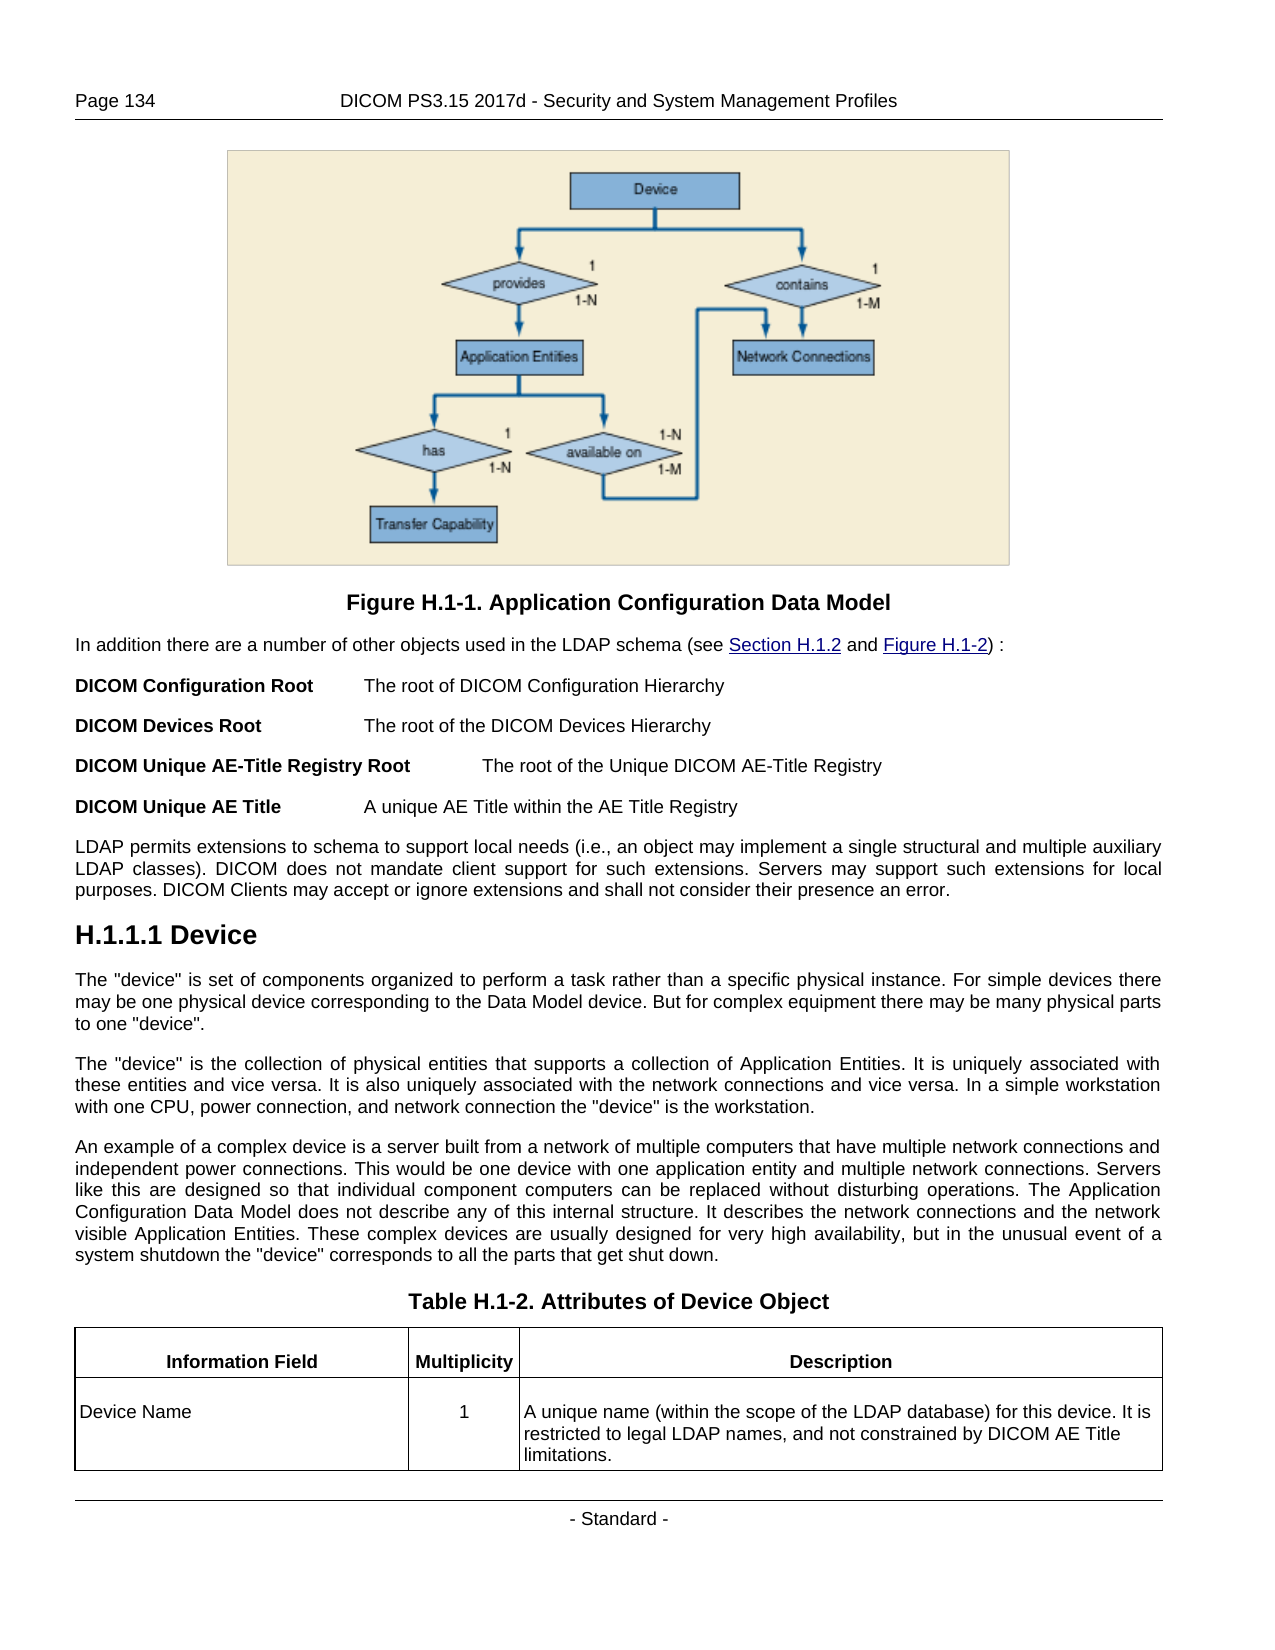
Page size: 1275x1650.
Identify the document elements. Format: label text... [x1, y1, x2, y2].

table_cell A unique name (within the scope of the LDAP database) for this device. It is restricted to legal LDAP names, and not constrained by DICOM AE Title limitations. [520, 1378, 1162, 1470]
text Figure H.1-1. Application Configuration Data Model [75, 589, 1162, 615]
text An example of a complex device is a server built from a network of multiple computers that have multiple network connections and independent power connections. This would be one device with one application entity and multiple network connections. Servers like this are designed so that individual component computers can be replaced without disturbing operations. The Application Configuration Data Model does not describe any of this internal structure. It describes the network connections and the network visible Application Entities. These complex devices are usually designed for very high availability, but in the unusual event of a system shutdown the "device" corresponds to all the parts that get shut down. [75, 1136, 1162, 1265]
text DICOM Unique AE-Title Registry Root The root of the Unique DICOM AE-Title Registry [75, 755, 1162, 777]
picture [226, 150, 1011, 567]
table_cell Device Name [76, 1378, 408, 1470]
table_cell 1 [409, 1378, 519, 1470]
text Table H.1-2. Attributes of Device Object [75, 1288, 1162, 1314]
text DICOM Devices Root The root of the DICOM Devices Hierarchy [75, 715, 1162, 736]
text DICOM Unique AE Title A unique AE Title within the AE Title Registry [75, 795, 1162, 817]
text DICOM Configuration Root The root of DICOM Configuration Hierarchy [75, 674, 1162, 696]
text The "device" is set of components organized to perform a task rather than a specific physical instance. For simple devices there may be one physical device corresponding to the Data Model device. But for complex equipment there may be many physical parts to one "device". [75, 969, 1162, 1034]
table_header Description [520, 1328, 1162, 1377]
text LDAP permits extensions to schema to support local needs (i.e., an object may implement a single structural and multiple auxiliary LDAP classes). DICOM does not mandate client support for such extensions. Servers may support such extensions for local purposes. DICOM Clients may accept or ignore extensions and shall not consider their presence an error. [75, 836, 1162, 900]
text The "device" is the collection of physical entities that supports a collection of Application Entities. It is uniquely associated with these entities and vice versa. It is also uniquely associated with the network connections and vice versa. In a simple workstation with one CPU, power connection, and network connection the "device" is the workstation. [75, 1053, 1162, 1117]
text In addition there are a number of other objects used in the LDAP schema (see Section H.1.2 and Figure H.1-2) : [75, 634, 1162, 656]
table_header Multiplicity [409, 1328, 519, 1377]
text H.1.1.1 Device [75, 919, 1162, 950]
table_header Information Field [76, 1328, 408, 1377]
